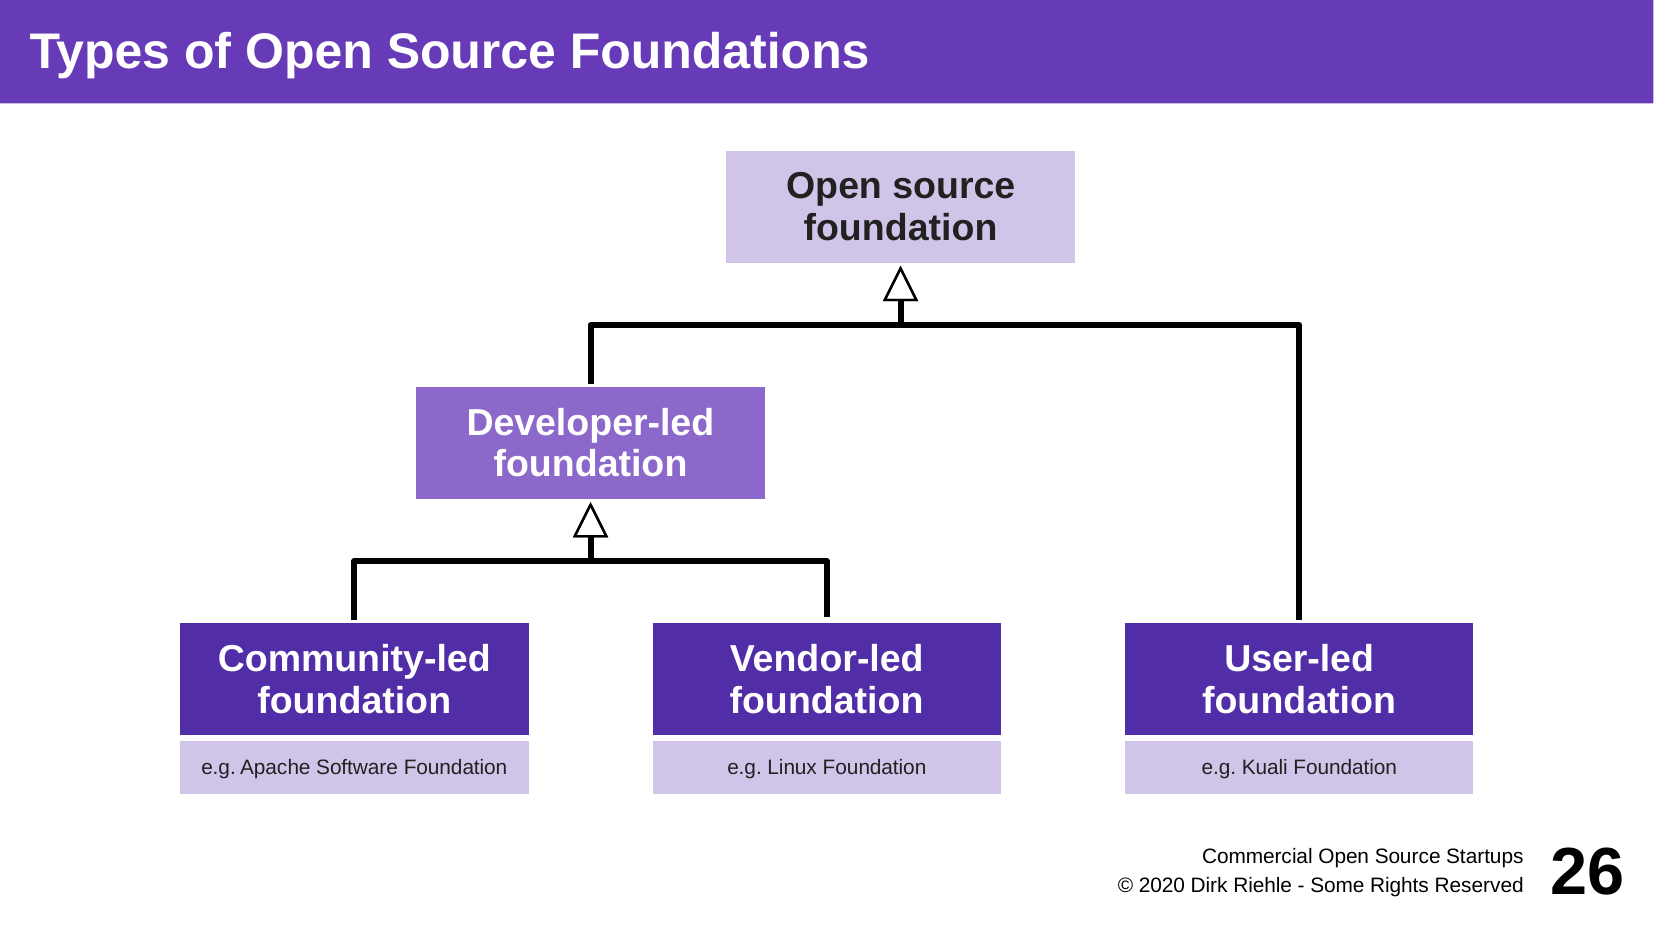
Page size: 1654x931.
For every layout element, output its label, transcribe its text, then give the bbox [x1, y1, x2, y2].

text_box e.g. Linux Foundation [649, 738, 1004, 798]
text_box Vendor-led foundation [649, 620, 1004, 738]
title Types of Open Source Foundations [0, 0, 1654, 104]
text_box e.g. Apache Software Foundation [177, 738, 532, 798]
text_box Developer-led foundation [413, 383, 768, 502]
text_box Open source foundation [723, 147, 1078, 266]
text_box e.g. Kuali Foundation [1122, 738, 1477, 798]
text_box Community-led foundation [177, 620, 532, 738]
text_box User-led foundation [1122, 620, 1477, 738]
